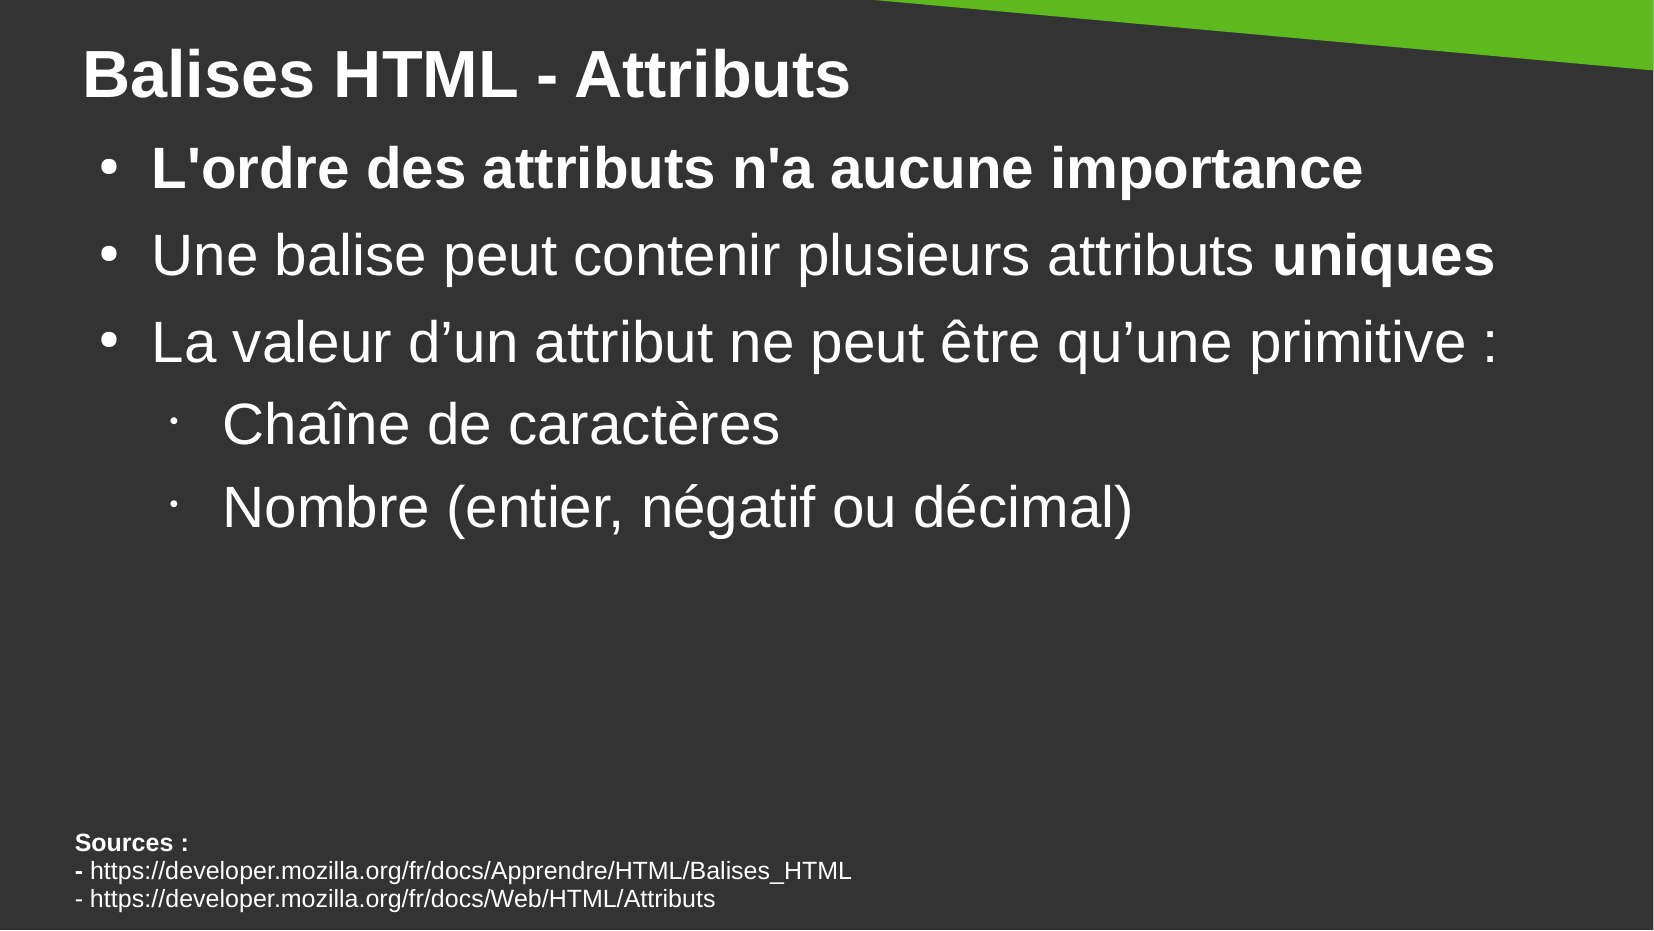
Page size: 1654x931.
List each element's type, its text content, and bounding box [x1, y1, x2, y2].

text_box Sources : - https://developer.mozilla.org/fr/docs/Apprendre/HTML/Balises_HTML - https://developer.mozilla.org/fr/docs/Web/HTML/Attributs [59, 821, 1546, 920]
text_box [874, 0, 1654, 71]
title Balises HTML - Attributs [82, 37, 1571, 114]
list L'ordre des attributs n'a aucune importance Une balise peut contenir plusieurs attributs uniques La valeur d’un attribut ne peut être qu’une primitive : Chaîne de caractères Nombre (entier, négatif ou décimal) [80, 135, 1605, 603]
